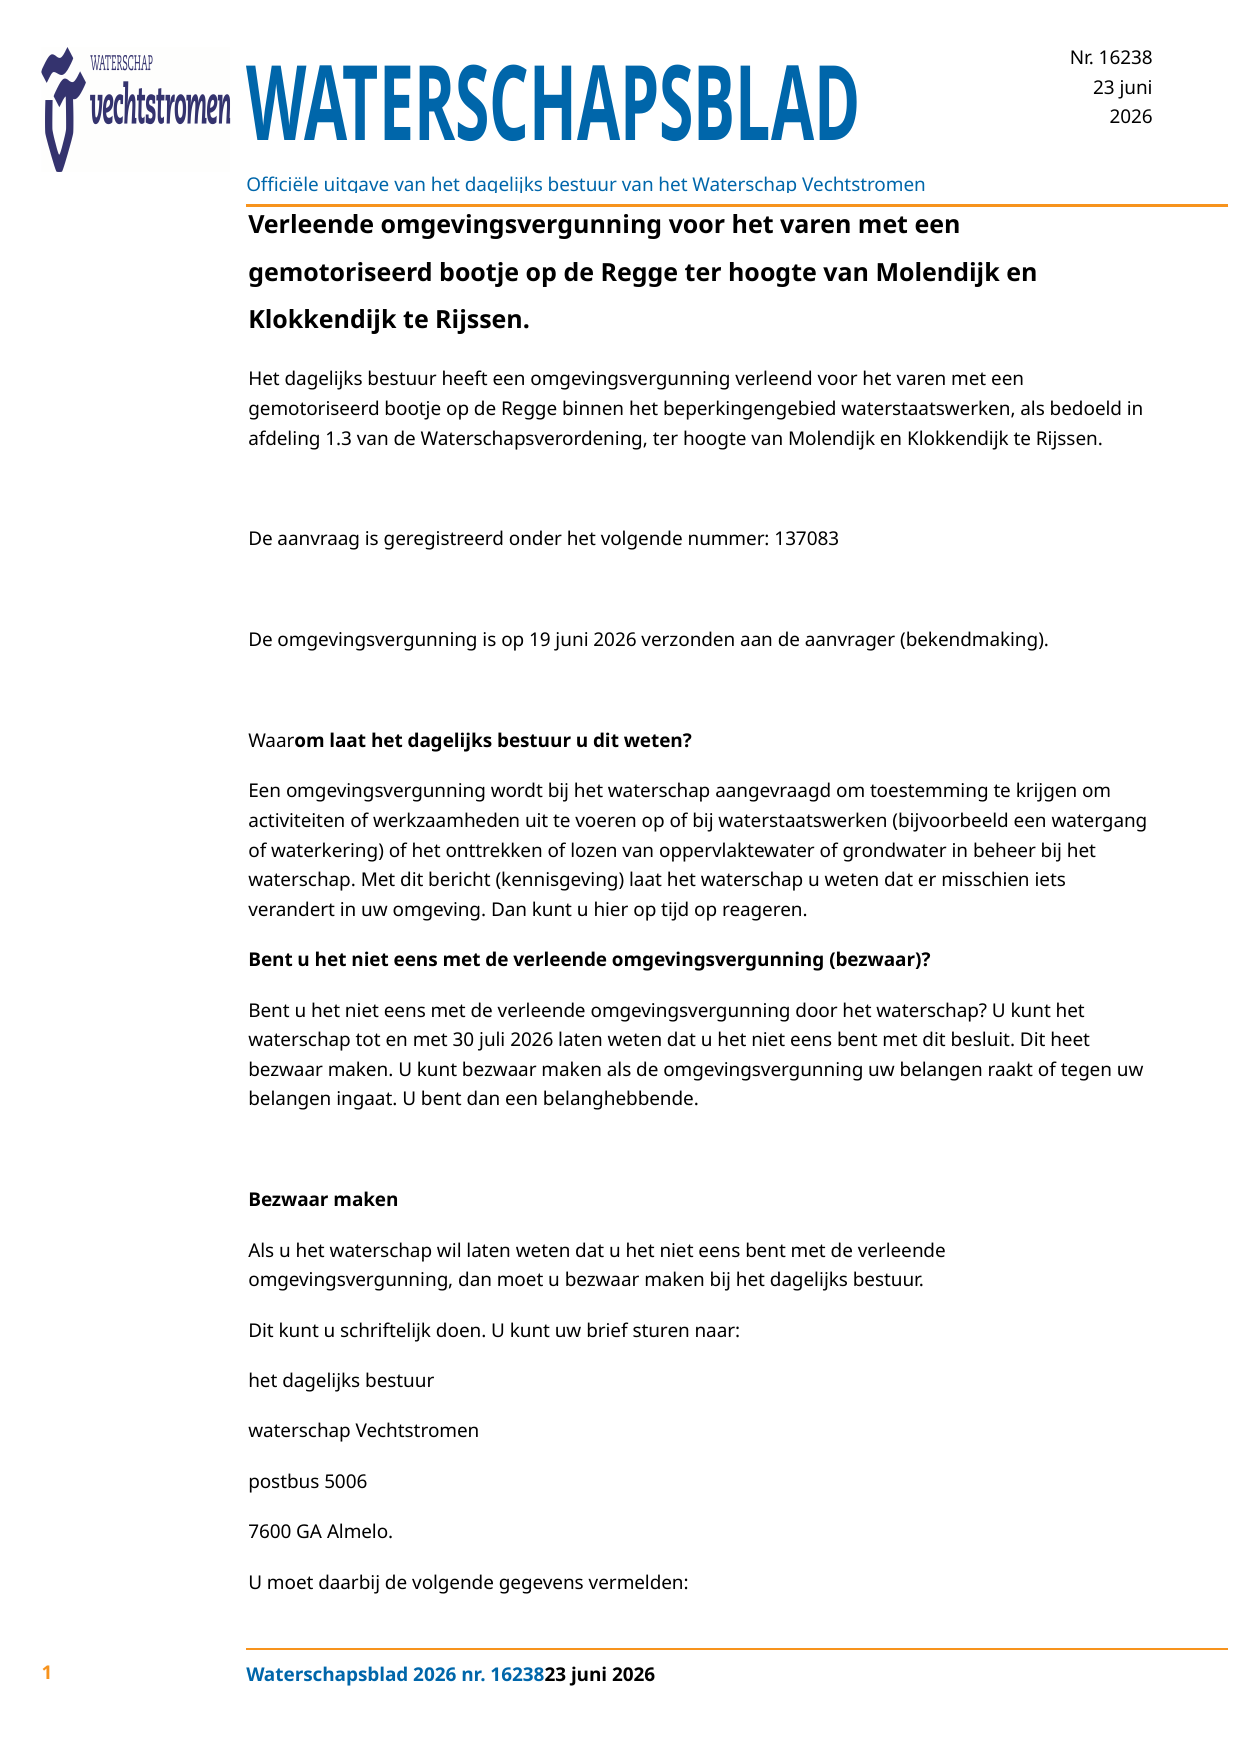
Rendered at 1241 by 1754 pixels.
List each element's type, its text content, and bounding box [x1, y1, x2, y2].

text Een omgevingsvergunning wordt bij het waterschap aangevraagd om toestemming te krijgen om activiteiten of werkzaamheden uit te voeren op of bij waterstaatswerken (bijvoorbeeld een watergang of waterkering) of het onttrekken of lozen van oppervlaktewater of grondwater in beheer bij het waterschap. Met dit bericht (kennisgeving) laat het waterschap u weten dat er misschien iets verandert in uw omgeving. Dan kunt u hier op tijd op reageren. [248, 778, 1152, 922]
text U moet daarbij de volgende gegevens vermelden: [248, 1569, 1152, 1594]
text postbus 5006 [248, 1468, 1152, 1494]
text Verleende omgevingsvergunning voor het varen met een gemotoriseerd bootje op de Regge ter hoogte van Molendijk en Klokkendijk te Rijssen. [248, 207, 1152, 336]
text Waarom laat het dagelijks bestuur u dit weten? [248, 727, 1152, 753]
text waterschap Vechtstromen [248, 1418, 1152, 1443]
text Bent u het niet eens met de verleende omgevingsvergunning (bezwaar)? [248, 946, 1152, 972]
picture [41, 47, 231, 172]
text De omgevingsvergunning is op 19 juni 2026 verzonden aan de aanvrager (bekendmaking). [248, 626, 1152, 652]
text Dit kunt u schriftelijk doen. U kunt uw brief sturen naar: [248, 1317, 1152, 1342]
text De aanvraag is geregistreerd onder het volgende nummer: 137083 [248, 526, 1152, 551]
text 7600 GA Almelo. [248, 1518, 1152, 1544]
text Als u het waterschap wil laten weten dat u het niet eens bent met de verleende omgevingsvergunning, dan moet u bezwaar maken bij het dagelijks bestuur. [248, 1237, 1152, 1292]
text het dagelijks bestuur [248, 1367, 1152, 1393]
text Het dagelijks bestuur heeft een omgevingsvergunning verleend voor het varen met een gemotoriseerd bootje op de Regge binnen het beperkingengebied waterstaatswerken, als bedoeld in afdeling 1.3 van de Waterschapsverordening, ter hoogte van Molendijk en Klokkendijk te Rijssen. [248, 366, 1152, 450]
text Bezwaar maken [248, 1186, 1152, 1212]
text Bent u het niet eens met de verleende omgevingsvergunning door het waterschap? U kunt het waterschap tot en met 30 juli 2026 laten weten dat u het niet eens bent met dit besluit. Dit heet bezwaar maken. U kunt bezwaar maken als de omgevingsvergunning uw belangen raakt of tegen uw belangen ingaat. U bent dan een belanghebbende. [248, 997, 1152, 1111]
